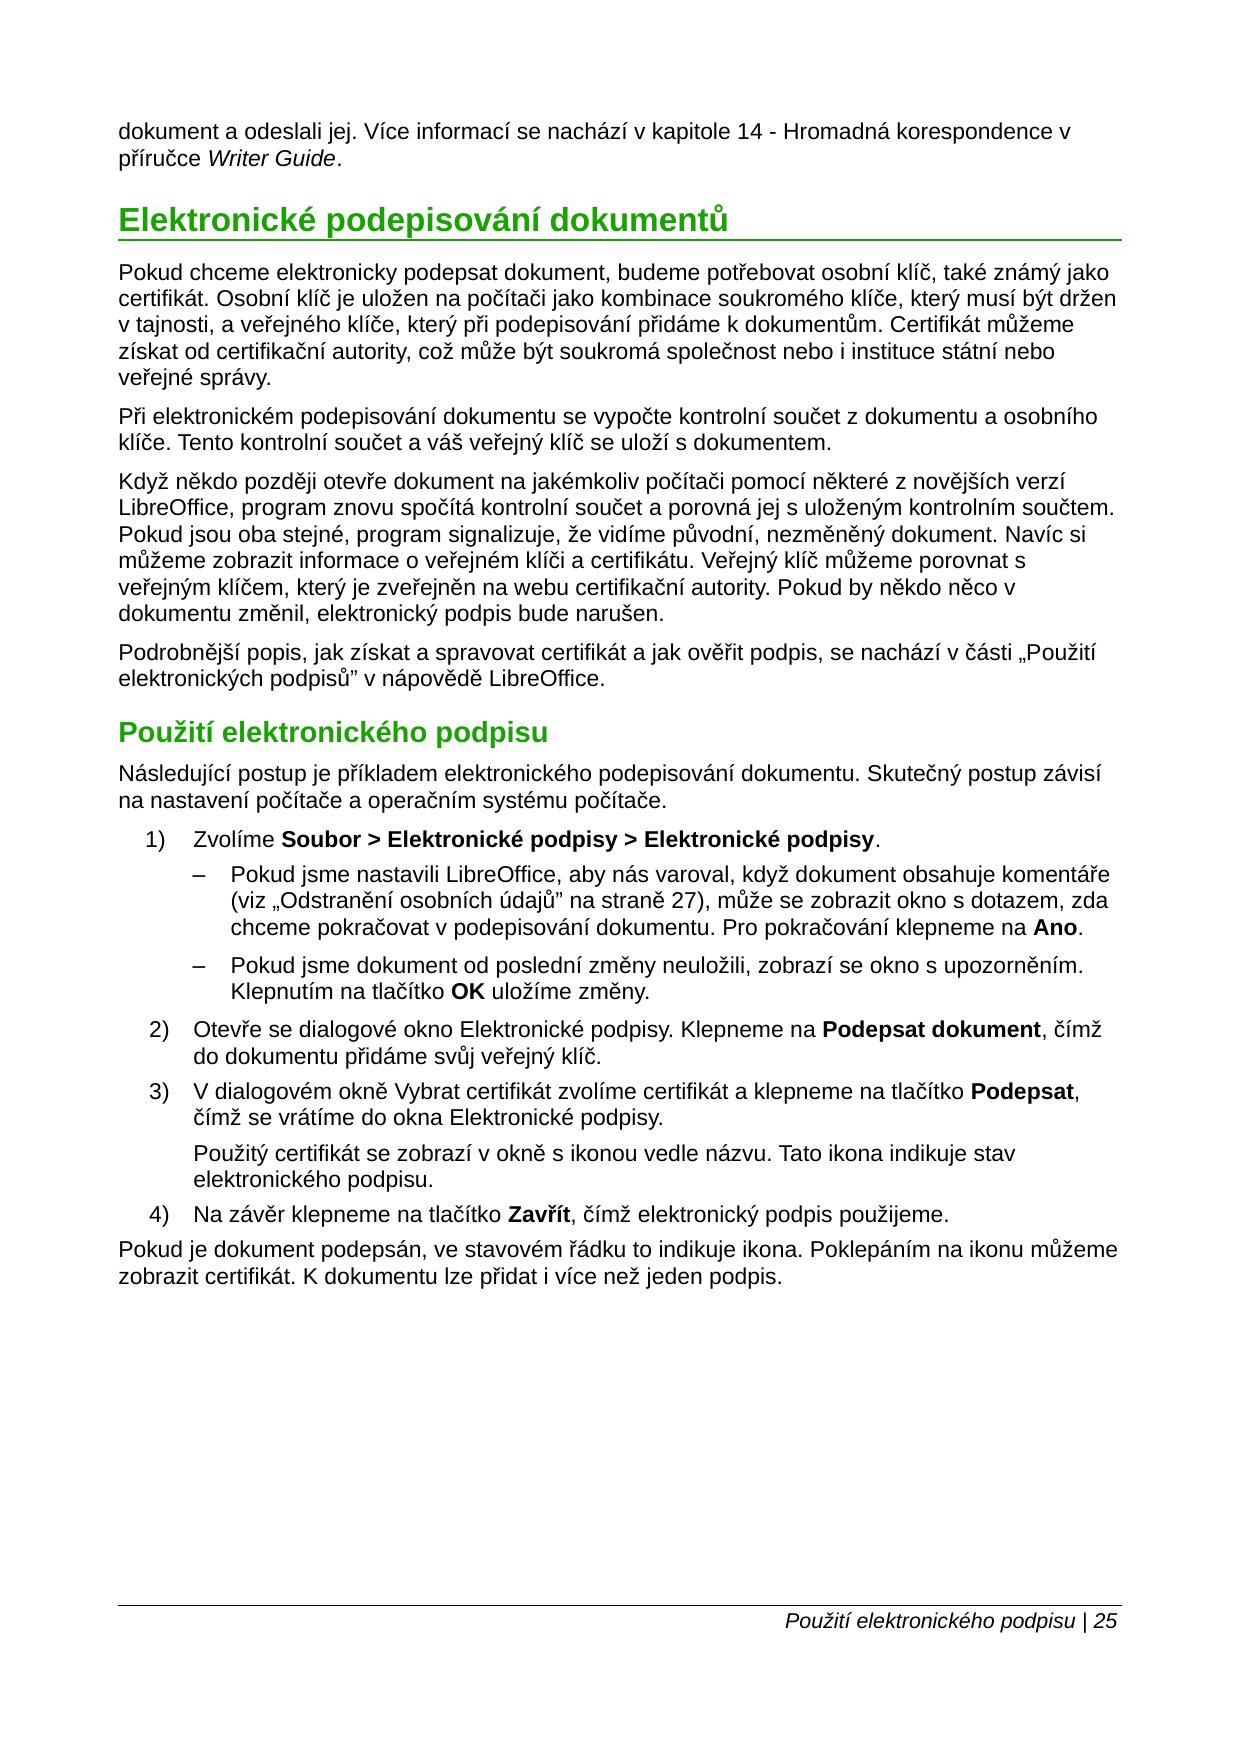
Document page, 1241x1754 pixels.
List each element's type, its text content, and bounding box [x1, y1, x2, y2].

list Zvolíme Soubor > Elektronické podpisy > Elektronické podpisy. [165, 826, 1122, 852]
list Na závěr klepneme na tlačítko Zavřít, čímž elektronický podpis použijeme. [169, 1201, 1122, 1227]
text dokument a odeslali jej. Více informací se nachází v kapitole 14 - Hromadná korespondence v příručce Writer Guide. [118, 118, 1122, 171]
text Když někdo později otevře dokument na jakémkoliv počítači pomocí některé z novějších verzí LibreOffice, program znovu spočítá kontrolní součet a porovná jej s uloženým kontrolním součtem. Pokud jsou oba stejné, program signalizuje, že vidíme původní, nezměněný dokument. Navíc si můžeme zobrazit informace o veřejném klíči a certifikátu. Veřejný klíč můžeme porovnat s veřejným klíčem, který je zveřejněn na webu certifikační autority. Pokud by někdo něco v dokumentu změnil, elektronický podpis bude narušen. [118, 468, 1122, 626]
list Použitý certifikát se zobrazí v okně s ikonou vedle názvu. Tato ikona indikuje stav elektronického podpisu. [169, 1139, 1122, 1192]
list Otevře se dialogové okno Elektronické podpisy. Klepneme na Podepsat dokument, čímž do dokumentu přidáme svůj veřejný klíč. [169, 1016, 1122, 1069]
text Při elektronickém podepisování dokumentu se vypočte kontrolní součet z dokumentu a osobního klíče. Tento kontrolní součet a váš veřejný klíč se uloží s dokumentem. [118, 403, 1122, 456]
text Podrobnější popis, jak získat a spravovat certifikát a jak ověřit podpis, se nachází v části „Použití elektronických podpisů” v nápovědě LibreOffice. [118, 639, 1122, 691]
text Pokud je dokument podepsán, ve stavovém řádku to indikuje ikona. Poklepáním na ikonu můžeme zobrazit certifikát. K dokumentu lze přidat i více než jeden podpis. [118, 1236, 1122, 1289]
list V dialogovém okně Vybrat certifikát zvolíme certifikát a klepneme na tlačítko Podepsat, čímž se vrátíme do okna Elektronické podpisy. [169, 1078, 1122, 1131]
text Pokud chceme elektronicky podepsat dokument, budeme potřebovat osobní klíč, také známý jako certifikát. Osobní klíč je uložen na počítači jako kombinace soukromého klíče, který musí být držen v tajnosti, a veřejného klíče, který při podepisování přidáme k dokumentům. Certifikát můžeme získat od certifikační autority, což může být soukromá společnost nebo i instituce státní nebo veřejné správy. [118, 258, 1122, 390]
list Pokud jsme nastavili LibreOffice, aby nás varoval, když dokument obsahuje komentáře (viz „Odstranění osobních dat” na straně 27), může se zobrazit okno s dotazem, zda chceme pokračovat v podepisování dokumentu. Pro pokračování klepneme na Ano. [192, 861, 1122, 940]
list Pokud jsme dokument od poslední změny neuložili, zobrazí se okno s upozorněním. Klepnutím na tlačítko OK uložíme změny. [192, 952, 1122, 1004]
subtitle Použití elektronického podpisu [118, 715, 1122, 748]
subtitle Elektronické podepisování dokumentů [118, 200, 1122, 239]
list Následující postup je příkladem elektronického podepisování dokumentu. Skutečný postup závisí na nastavení počítače a operačním systému počítače. [118, 760, 1122, 813]
